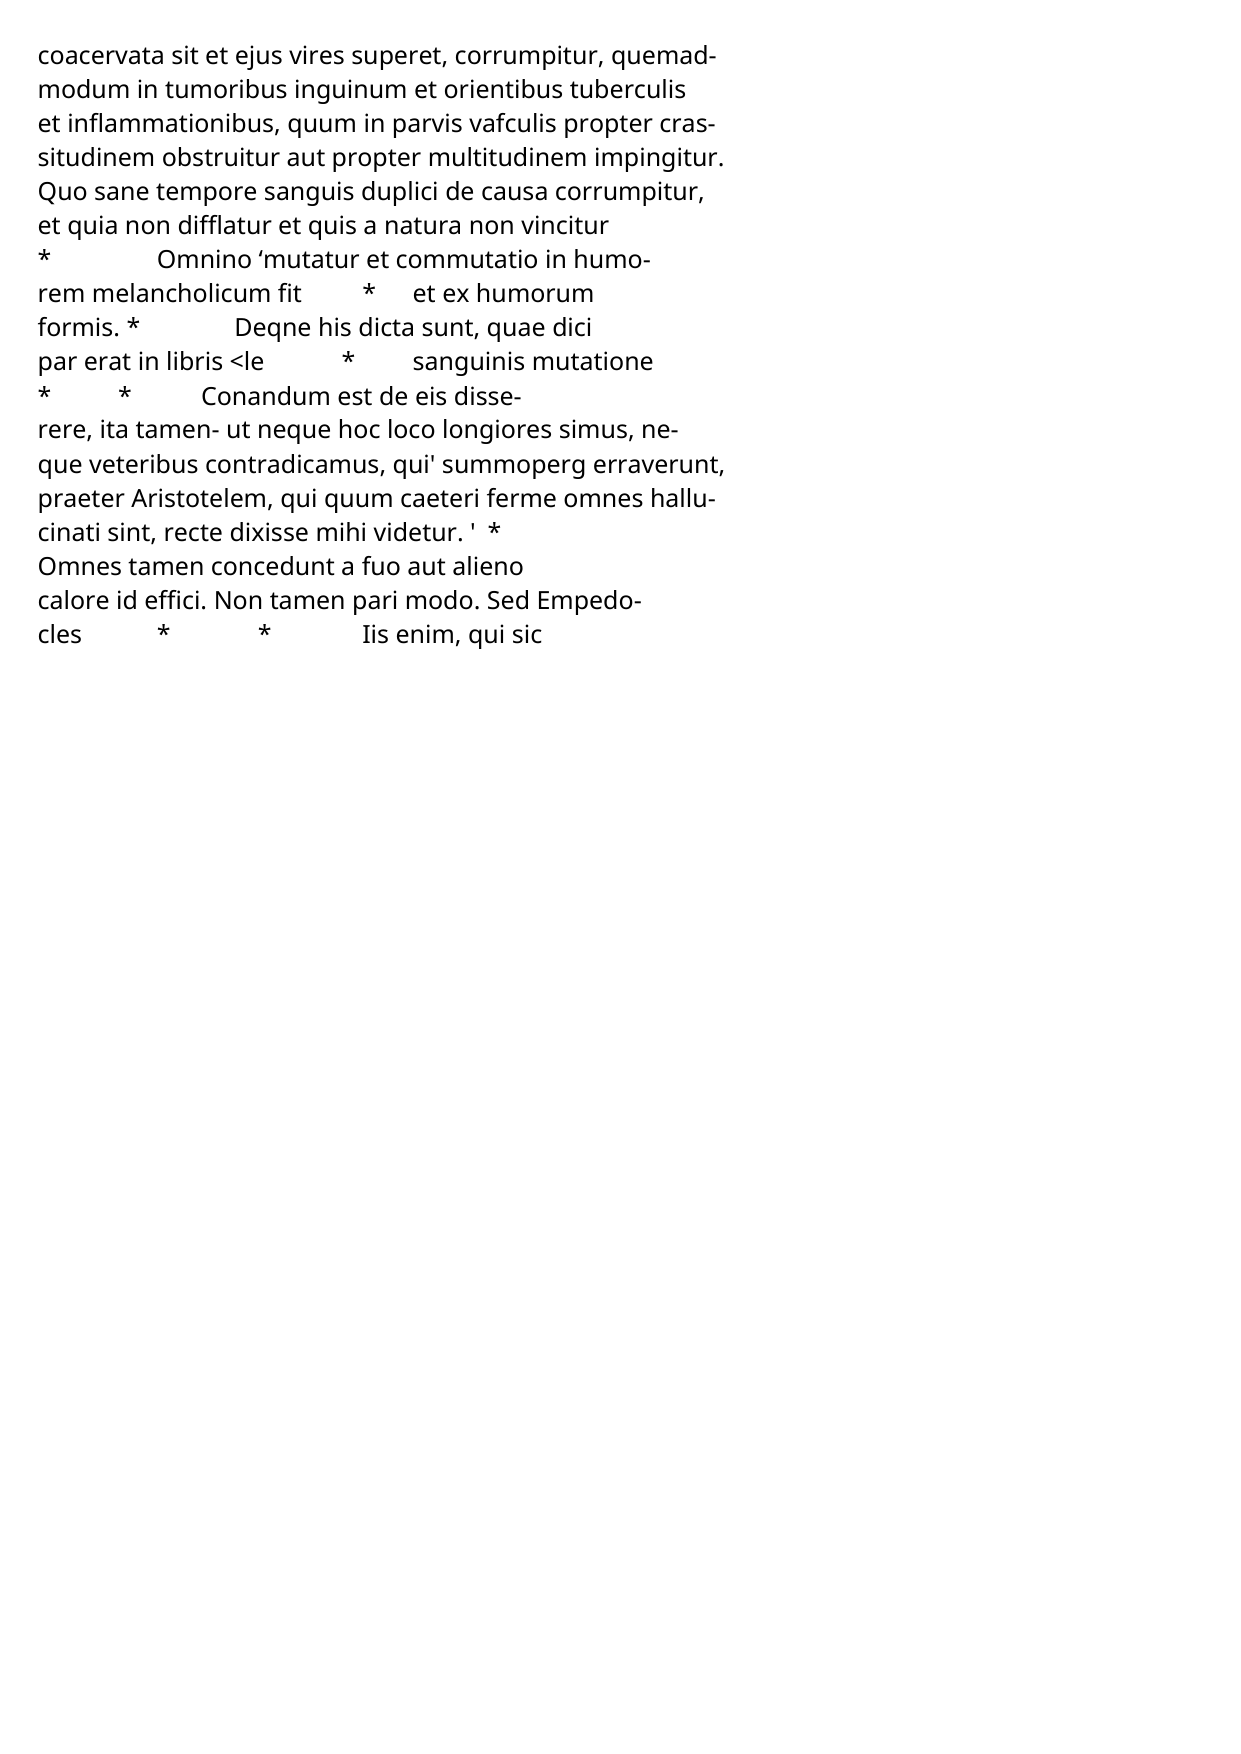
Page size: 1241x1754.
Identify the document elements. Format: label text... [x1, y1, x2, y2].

text formis. * Deqne his dicta sunt, quae dici [37, 310, 1203, 344]
text * * Conandum est de eis disse- [37, 378, 1203, 412]
text * Omnino ‘mutatur et commutatio in humo- rem melancholicum fit * et ex humorum [37, 242, 1203, 310]
text par erat in libris <le * sanguinis mutatione [37, 344, 1203, 378]
text Omnes tamen concedunt a fuo aut alieno calore id effici. Non tamen pari modo. Sed Empedo- cles * * Iis enim, qui sic [37, 548, 1203, 651]
text coacervata sit et ejus vires superet, corrumpitur, quemad- modum in tumoribus inguinum et orientibus tuberculis et inflammationibus, quum in parvis vafculis propter cras- situdinem obstruitur aut propter multitudinem impingitur. Quo sane tempore sanguis duplici de causa corrumpitur, et quia non difflatur et quis a natura non vincitur [37, 37, 1203, 242]
text rere, ita tamen- ut neque hoc loco longiores simus, ne- que veteribus contradicamus, qui' summoperg erraverunt, praeter Aristotelem, qui quum caeteri ferme omnes hallu- cinati sint, recte dixisse mihi videtur. ' * [37, 412, 1203, 548]
